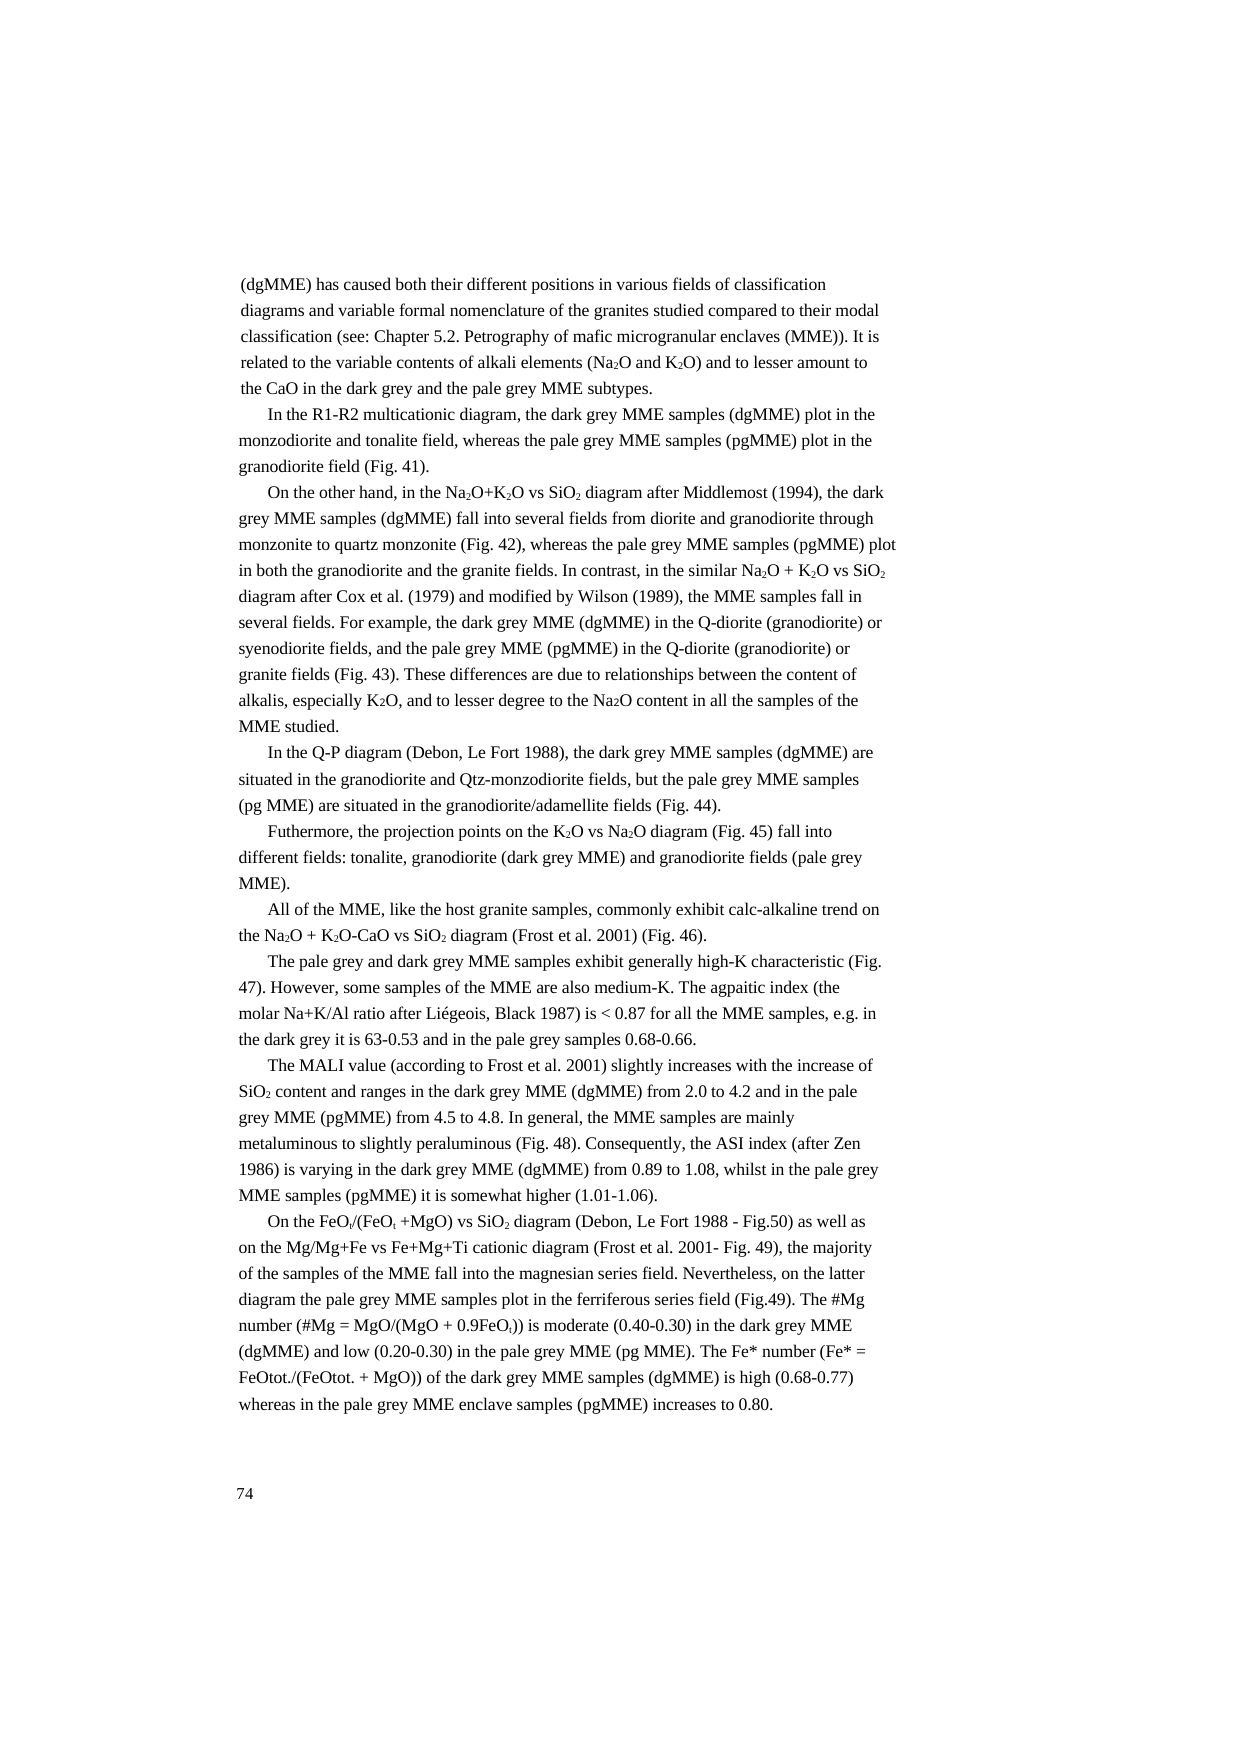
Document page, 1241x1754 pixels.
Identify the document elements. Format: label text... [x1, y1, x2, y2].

text (dgMME) has caused both their different positions in various fields of classification diagrams and variable formal nomenclature of the granites studied compared to their modal classification (see: Chapter 5.2. Petrography of mafic microgranular enclaves (MME)). It is related to the variable contents of alkali elements (Na2O and K2O) and to lesser amount to the CaO in the dark grey and the pale grey MME subtypes. [240, 269, 1004, 399]
text On the FeOt/(FeOt +MgO) vs SiO2 diagram (Debon, Le Fort 1988 - Fig.50) as well as on the Mg/Mg+Fe vs Fe+Mg+Ti cationic diagram (Frost et al. 2001- Fig. 49), the majority of the samples of the MME fall into the magnesian series field. Nevertheless, on the latter diagram the pale grey MME samples plot in the ferriferous series field (Fig.49). The #Mg number (#Mg = MgO/(MgO + 0.9FeOt)) is moderate (0.40-0.30) in the dark grey MME (dgMME) and low (0.20-0.30) in the pale grey MME (pg MME). The Fe* number (Fe* = FeOtot./(FeOtot. + MgO)) of the dark grey MME samples (dgMME) is high (0.68-0.77) whereas in the pale grey MME enclave samples (pgMME) increases to 0.80. [238, 1207, 1004, 1415]
text 74 [236, 1486, 253, 1503]
text In the Q-P diagram (Debon, Le Fort 1988), the dark grey MME samples (dgMME) are situated in the granodiorite and Qtz-monzodiorite fields, but the pale grey MME samples (pg MME) are situated in the granodiorite/adamellite fields (Fig. 44). [238, 738, 1004, 816]
text The pale grey and dark grey MME samples exhibit generally high-K characteristic (Fig. 47). However, some samples of the MME are also medium-K. The agpaitic index (the molar Na+K/Al ratio after Liégeois, Black 1987) is < 0.87 for all the MME samples, e.g. in the dark grey it is 63-0.53 and in the pale grey samples 0.68-0.66. [238, 946, 1004, 1051]
text In the R1-R2 multicationic diagram, the dark grey MME samples (dgMME) plot in the monzodiorite and tonalite field, whereas the pale grey MME samples (pgMME) plot in the granodiorite field (Fig. 41). [238, 399, 1004, 478]
text All of the MME, like the host granite samples, commonly exhibit calc-alkaline trend on the Na2O + K2O-CaO vs SiO2 diagram (Frost et al. 2001) (Fig. 46). [238, 894, 1004, 946]
text Futhermore, the projection points on the K2O vs Na2O diagram (Fig. 45) fall into different fields: tonalite, granodiorite (dark grey MME) and granodiorite fields (pale grey MME). [238, 816, 1004, 894]
text The MALI value (according to Frost et al. 2001) slightly increases with the increase of SiO2 content and ranges in the dark grey MME (dgMME) from 2.0 to 4.2 and in the pale grey MME (pgMME) from 4.5 to 4.8. In general, the MME samples are mainly metaluminous to slightly peraluminous (Fig. 48). Consequently, the ASI index (after Zen 1986) is varying in the dark grey MME (dgMME) from 0.89 to 1.08, whilst in the pale grey MME samples (pgMME) it is somewhat higher (1.01-1.06). [238, 1051, 1004, 1207]
text On the other hand, in the Na2O+K2O vs SiO2 diagram after Middlemost (1994), the dark grey MME samples (dgMME) fall into several fields from diorite and granodiorite through monzonite to quartz monzonite (Fig. 42), whereas the pale grey MME samples (pgMME) plot in both the granodiorite and the granite fields. In contrast, in the similar Na2O + K2O vs SiO2 diagram after Cox et al. (1979) and modified by Wilson (1989), the MME samples fall in several fields. For example, the dark grey MME (dgMME) in the Q-diorite (granodiorite) or syenodiorite fields, and the pale grey MME (pgMME) in the Q-diorite (granodiorite) or granite fields (Fig. 43). These differences are due to relationships between the content of alkalis, especially K2O, and to lesser degree to the Na2O content in all the samples of the MME studied. [238, 478, 1004, 738]
